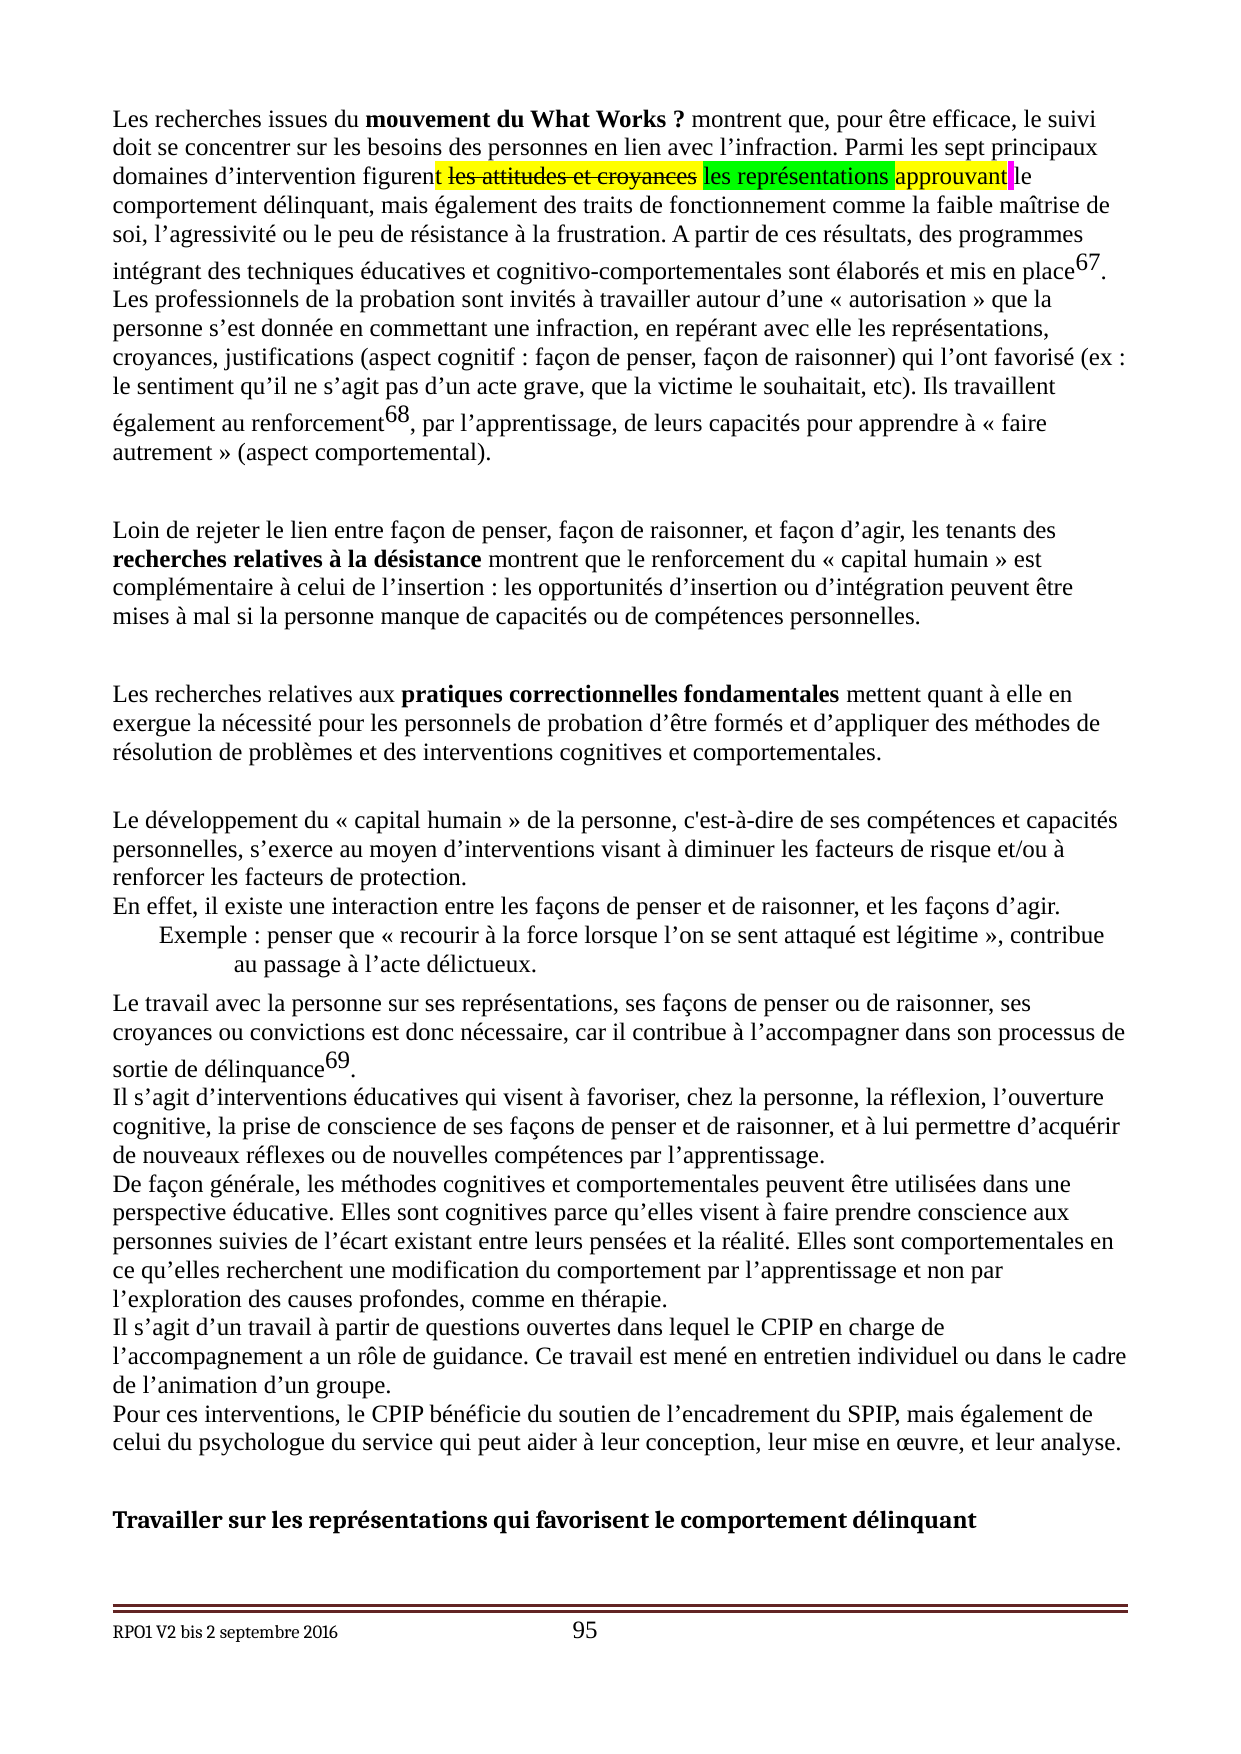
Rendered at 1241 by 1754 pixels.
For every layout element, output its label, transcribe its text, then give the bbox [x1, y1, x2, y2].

text En effet, il existe une interaction entre les façons de penser et de raisonner, et les façons d’agir. [112, 891, 1128, 920]
text Pour ces interventions, le CPIP bénéficie du soutien de l’encadrement du SPIP, mais également de celui du psychologue du service qui peut aider à leur conception, leur mise en œuvre, et leur analyse. [112, 1399, 1128, 1456]
text Il s’agit d’un travail à partir de questions ouvertes dans lequel le CPIP en charge de l’accompagnement a un rôle de guidance. Ce travail est mené en entretien individuel ou dans le cadre de l’animation d’un groupe. [112, 1312, 1128, 1399]
text Travailler sur les représentations qui favorisent le comportement délinquant [112, 1506, 1128, 1534]
text Le travail avec la personne sur ses représentations, ses façons de penser ou de raisonner, ses croyances ou convictions est donc nécessaire, car il contribue à l’accompagner dans son processus de sortie de délinquance69. [112, 988, 1128, 1082]
text De façon générale, les méthodes cognitives et comportementales peuvent être utilisées dans une perspective éducative. Elles sont cognitives parce qu’elles visent à faire prendre conscience aux personnes suivies de l’écart existant entre leurs pensées et la réalité. Elles sont comportementales en ce qu’elles recherchent une modification du comportement par l’apprentissage et non par l’exploration des causes profondes, comme en thérapie. [112, 1169, 1128, 1312]
text Loin de rejeter le lien entre façon de penser, façon de raisonner, et façon d’agir, les tenants des recherches relatives à la désistance montrent que le renforcement du « capital humain » est complémentaire à celui de l’insertion : les opportunités d’insertion ou d’intégration peuvent être mises à mal si la personne manque de capacités ou de compétences personnelles. [112, 515, 1128, 630]
text Il s’agit d’interventions éducatives qui visent à favoriser, chez la personne, la réflexion, l’ouverture cognitive, la prise de conscience de ses façons de penser et de raisonner, et à lui permettre d’acquérir de nouveaux réflexes ou de nouvelles compétences par l’apprentissage. [112, 1082, 1128, 1169]
text Le développement du « capital humain » de la personne, c'est-à-dire de ses compétences et capacités personnelles, s’exerce au moyen d’interventions visant à diminuer les facteurs de risque et/ou à renforcer les facteurs de protection. [112, 805, 1128, 891]
text Les recherches relatives aux pratiques correctionnelles fondamentales mettent quant à elle en exergue la nécessité pour les personnels de probation d’être formés et d’appliquer des méthodes de résolution de problèmes et des interventions cognitives et comportementales. [112, 679, 1128, 766]
list Exemple : penser que « recourir à la force lorsque l’on se sent attaqué est légitime », contribue au passage à l’acte délictueux. [121, 920, 1128, 977]
text Les recherches issues du mouvement du What Works ? montrent que, pour être efficace, le suivi doit se concentrer sur les besoins des personnes en lien avec l’infraction. Parmi les sept principaux domaines d’intervention figurent les attitudes et croyances les représentations approuvant le comportement délinquant, mais également des traits de fonctionnement comme la faible maîtrise de soi, l’agressivité ou le peu de résistance à la frustration. A partir de ces résultats, des programmes intégrant des techniques éducatives et cognitivo-comportementales sont élaborés et mis en place67. Les professionnels de la probation sont invités à travailler autour d’une « autorisation » que la personne s’est donnée en commettant une infraction, en repérant avec elle les représentations, croyances, justifications (aspect cognitif : façon de penser, façon de raisonner) qui l’ont favorisé (ex : le sentiment qu’il ne s’agit pas d’un acte grave, que la victime le souhaitait, etc). Ils travaillent également au renforcement68, par l’apprentissage, de leurs capacités pour apprendre à « faire autrement » (aspect comportemental). [112, 104, 1128, 465]
